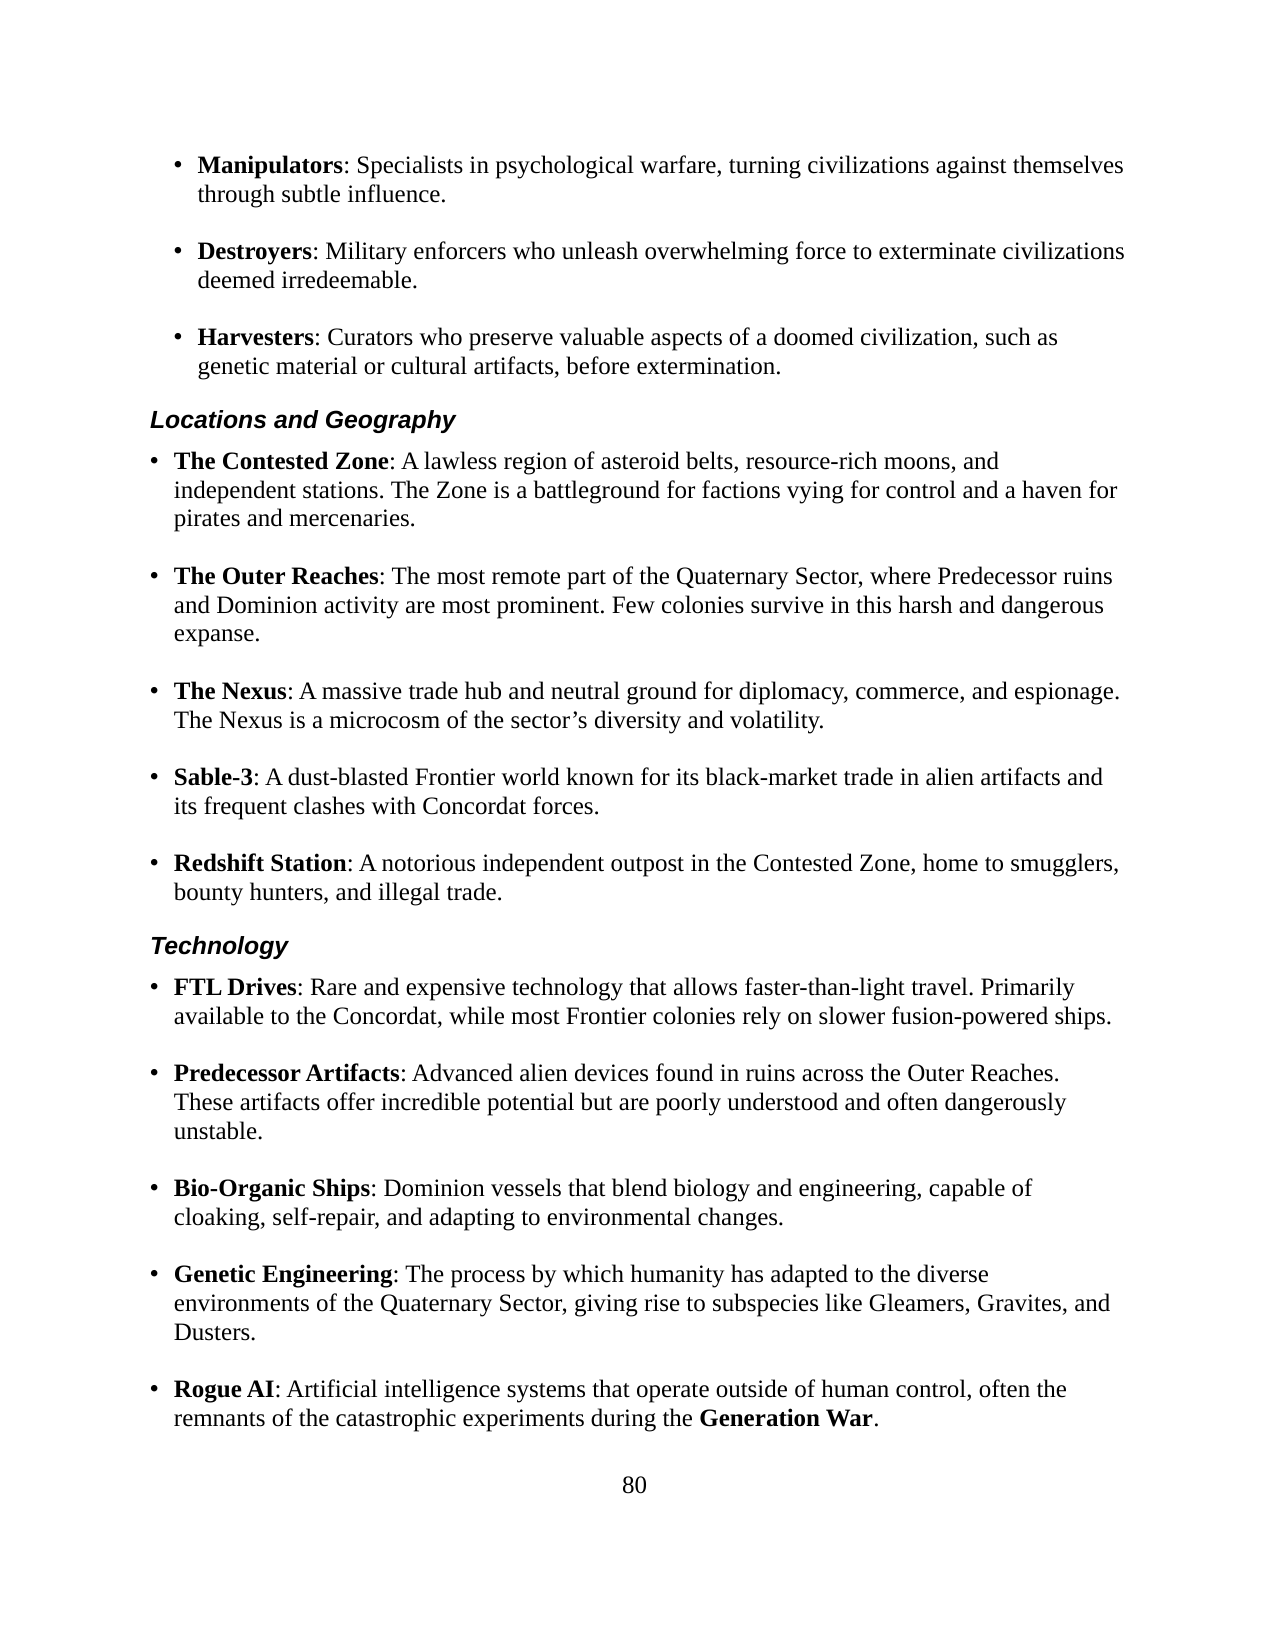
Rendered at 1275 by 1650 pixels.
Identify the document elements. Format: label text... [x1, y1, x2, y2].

list The Contested Zone: A lawless region of asteroid belts, resource-rich moons, and independent stations. The Zone is a battleground for factions vying for control and a haven for pirates and mercenaries. [150, 446, 1125, 561]
list Predecessor Artifacts: Advanced alien devices found in ruins across the Outer Reaches. These artifacts offer incredible potential but are poorly understood and often dangerously unstable. [150, 1058, 1125, 1173]
list Genetic Engineering: The process by which humanity has adapted to the diverse environments of the Quaternary Sector, giving rise to subspecies like Gleamers, Gravites, and Dusters. [150, 1259, 1125, 1374]
list The Outer Reaches: The most remote part of the Quaternary Sector, where Predecessor ruins and Dominion activity are most prominent. Few colonies survive in this harsh and dangerous expanse. [150, 561, 1125, 676]
list Sable-3: A dust-blasted Frontier world known for its black-market trade in alien artifacts and its frequent clashes with Concordat forces. [150, 762, 1125, 848]
subtitle Technology [150, 931, 1125, 959]
list Manipulators: Specialists in psychological warfare, turning civilizations against themselves through subtle influence. [174, 150, 1125, 236]
list Harvesters: Curators who preserve valuable aspects of a doomed civilization, such as genetic material or cultural artifacts, before extermination. [174, 322, 1125, 380]
list Rogue AI: Artificial intelligence systems that operate outside of human control, often the remnants of the catastrophic experiments during the Generation War. [150, 1374, 1125, 1432]
subtitle Locations and Geography [150, 405, 1125, 433]
list FTL Drives: Rare and expensive technology that allows faster-than-light travel. Primarily available to the Concordat, while most Frontier colonies rely on slower fusion-powered ships. [150, 972, 1125, 1058]
list Bio-Organic Ships: Dominion vessels that blend biology and engineering, capable of cloaking, self-repair, and adapting to environmental changes. [150, 1173, 1125, 1259]
list Destroyers: Military enforcers who unleash overwhelming force to exterminate civilizations deemed irredeemable. [174, 236, 1125, 322]
list Redshift Station: A notorious independent outpost in the Contested Zone, home to smugglers, bounty hunters, and illegal trade. [150, 848, 1125, 906]
list The Nexus: A massive trade hub and neutral ground for diplomacy, commerce, and espionage. The Nexus is a microcosm of the sector’s diversity and volatility. [150, 676, 1125, 762]
